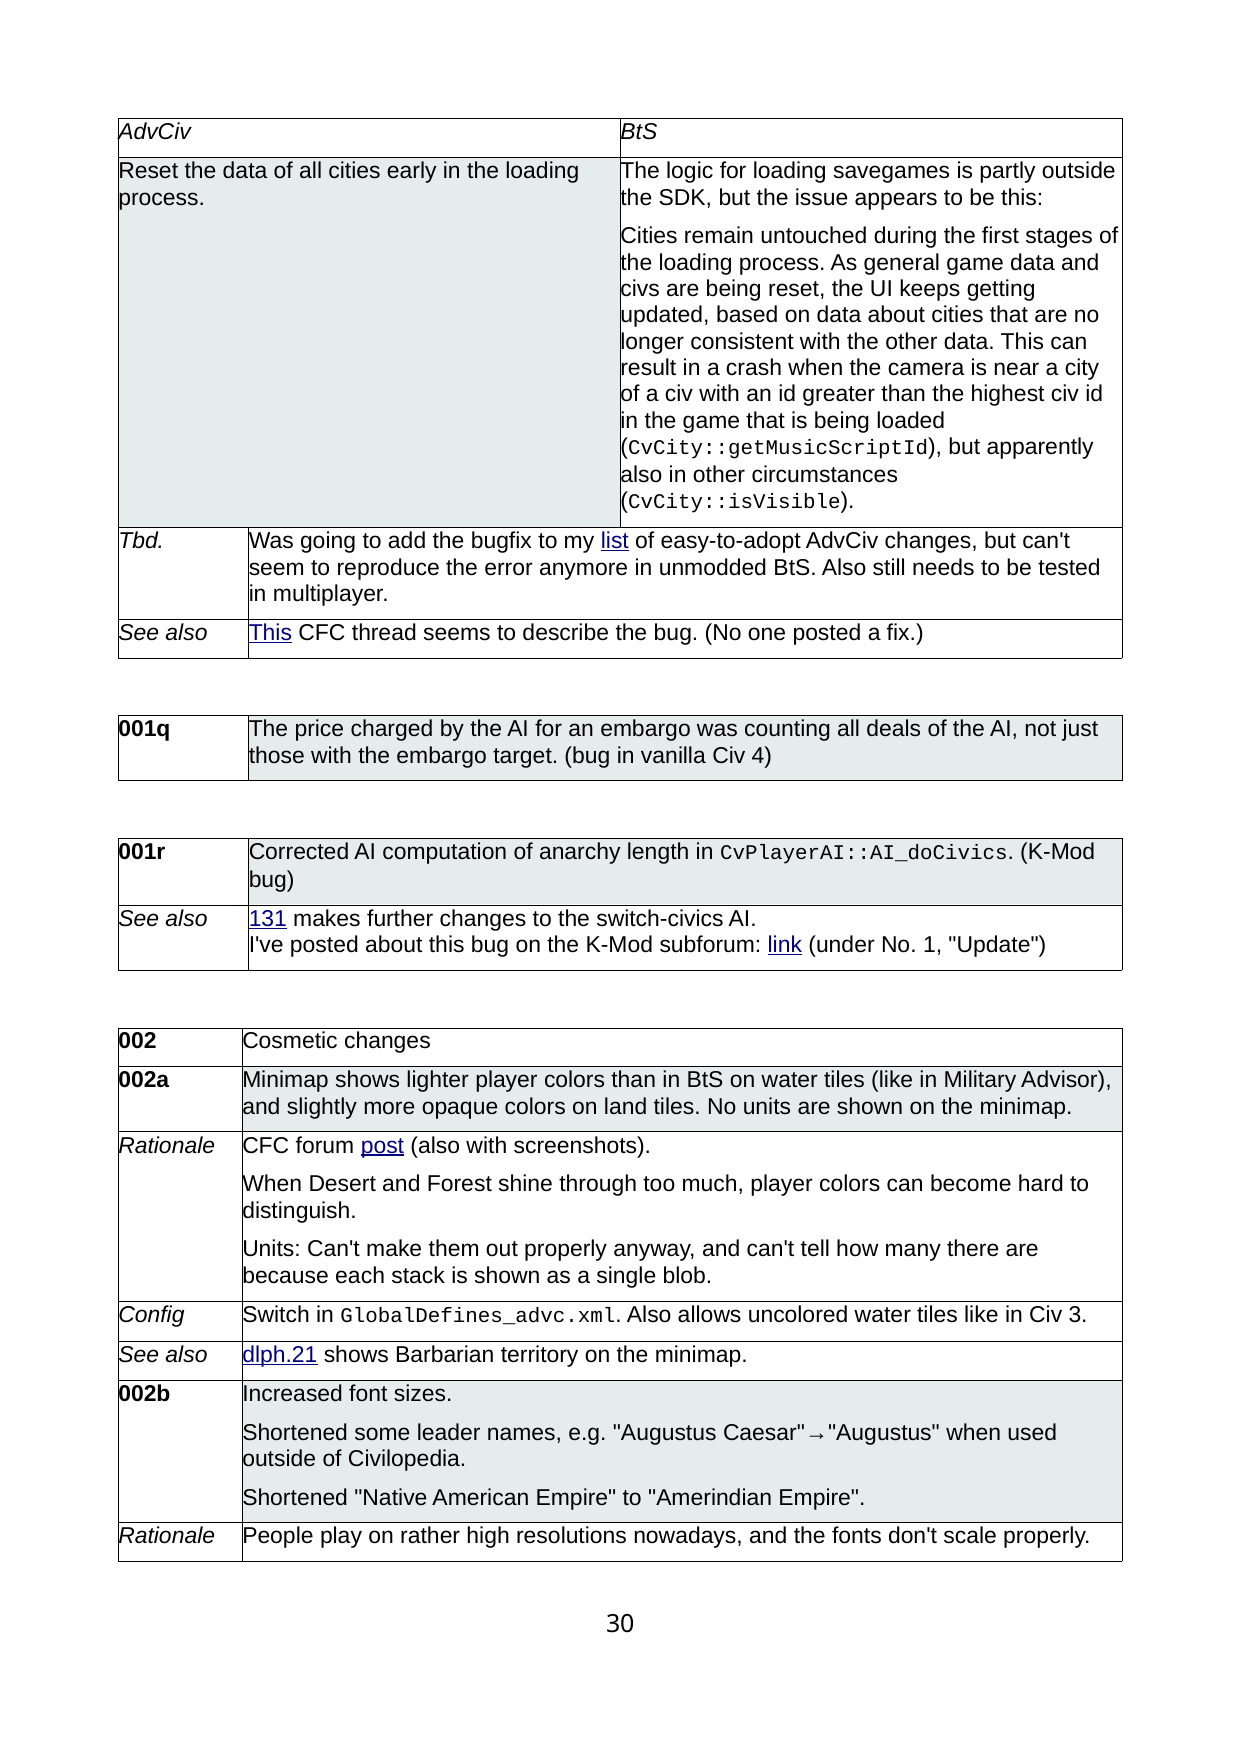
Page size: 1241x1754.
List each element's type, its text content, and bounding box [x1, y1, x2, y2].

table_header The price charged by the AI for an embargo was counting all deals of the AI, not just those with the embargo target. (bug in vanilla Civ 4) [249, 716, 1122, 780]
table_header Corrected AI computation of anarchy length in CvPlayerAI::AI_doCivics. (K-Mod bug) [249, 839, 1122, 904]
table_cell BtS [621, 119, 1122, 157]
table_cell 131 makes further changes to the switch-civics AI. I've posted about this bug on the K-Mod subforum: link (under No. 1, "Update") [249, 906, 1122, 970]
table_cell AdvCiv [119, 119, 620, 157]
table_cell dlph.21 shows Barbarian territory on the minimap. [243, 1342, 1122, 1379]
table_cell Rationale [119, 1132, 242, 1301]
table_cell Config [119, 1302, 242, 1341]
table_cell CFC forum post (also with screenshots). When Desert and Forest shine through too much, player colors can become hard to distinguish. Units: Can't make them out properly anyway, and can't tell how many there are because each stack is shown as a single blob. [243, 1132, 1122, 1301]
table_cell See also [119, 906, 248, 970]
table_cell Rationale [119, 1523, 242, 1561]
table_cell Tbd. [119, 528, 248, 619]
table_cell Switch in GlobalDefines_advc.xml. Also allows uncolored water tiles like in Civ 3. [243, 1302, 1122, 1341]
table_cell Reset the data of all cities early in the loading process. [119, 158, 620, 527]
table_header 001q [119, 716, 248, 780]
table_cell This CFC thread seems to describe the bug. (No one posted a fix.) [249, 620, 1122, 658]
table_cell Minimap shows lighter player colors than in BtS on water tiles (like in Military Advisor), and slightly more opaque colors on land tiles. No units are shown on the minimap. [243, 1067, 1122, 1131]
table_cell See also [119, 620, 248, 658]
table_header Cosmetic changes [243, 1029, 1122, 1066]
table_cell People play on rather high resolutions nowadays, and the fonts don't scale properly. [243, 1523, 1122, 1561]
table_cell 002b [119, 1381, 242, 1522]
table_cell Was going to add the bugfix to my list of easy-to-adopt AdvCiv changes, but can't seem to reproduce the error anymore in unmodded BtS. Also still needs to be tested in multiplayer. [249, 528, 1122, 619]
table_header 002 [119, 1029, 242, 1066]
table_cell The logic for loading savegames is partly outside the SDK, but the issue appears to be this: Cities remain untouched during the first stages of the loading process. As general game data and civs are being reset, the UI keeps getting updated, based on data about cities that are no longer consistent with the other data. This can result in a crash when the camera is near a city of a civ with an id greater than the highest civ id in the game that is being loaded (CvCity::getMusicScriptId), but apparently also in other circumstances (CvCity::isVisible). [621, 158, 1122, 527]
table_cell See also [119, 1342, 242, 1379]
table_cell 002a [119, 1067, 242, 1131]
table_header 001r [119, 839, 248, 904]
table_cell Increased font sizes. Shortened some leader names, e.g. "Augustus Caesar"→"Augustus" when used outside of Civilopedia. Shortened "Native American Empire" to "Amerindian Empire". [243, 1381, 1122, 1522]
